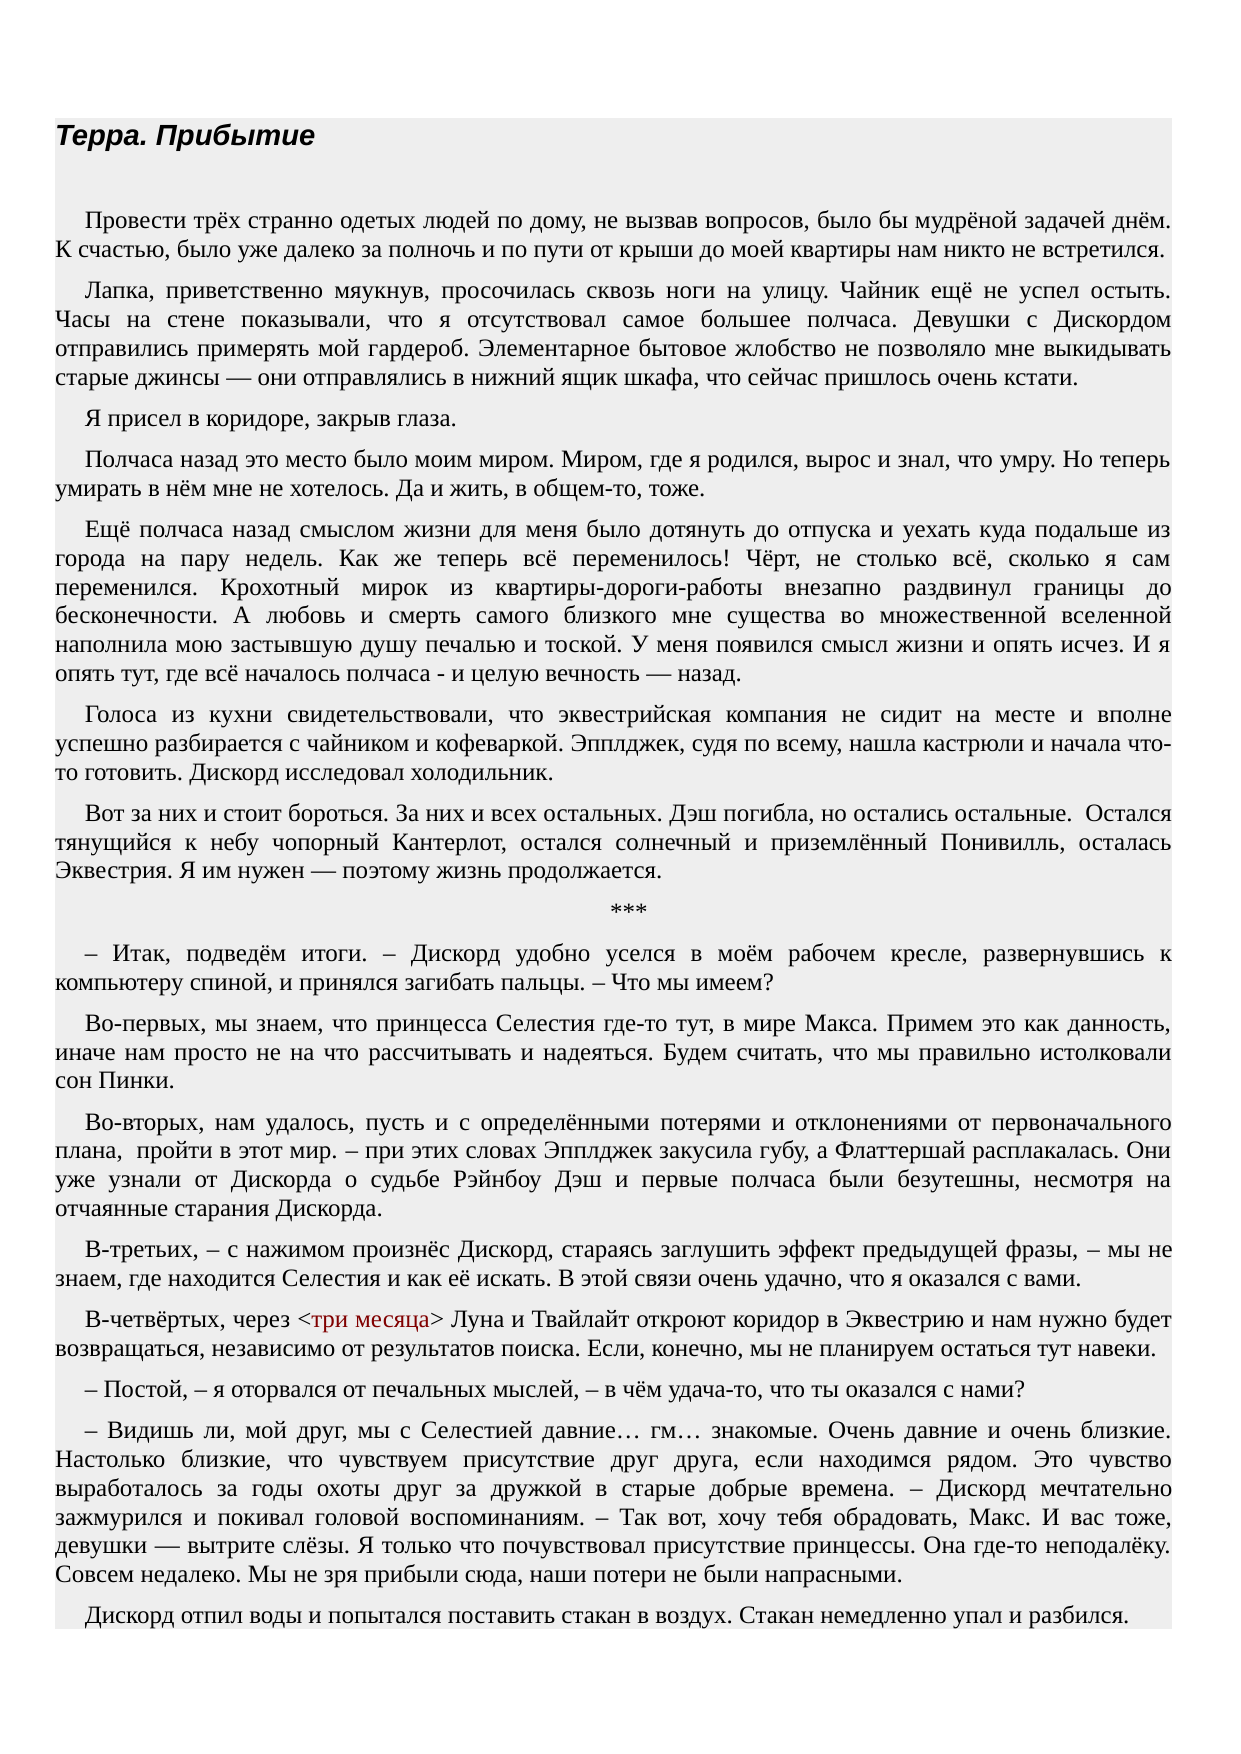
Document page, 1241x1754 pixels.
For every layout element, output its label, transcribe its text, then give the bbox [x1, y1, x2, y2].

text – Видишь ли, мой друг, мы с Селестией давние… гм… знакомые. Очень давние и очень близкие. Настолько близкие, что чувствуем присутствие друг друга, если находимся рядом. Это чувство выработалось за годы охоты друг за дружкой в старые добрые времена. – Дискорд мечтательно зажмурился и покивал головой воспоминаниям. – Так вот, хочу тебя обрадовать, Макс. И вас тоже, девушки — вытрите слёзы. Я только что почувствовал присутствие принцессы. Она где-то неподалёку. Совсем недалеко. Мы не зря прибыли сюда, наши потери не были напрасными. [55, 1415, 1172, 1588]
text Провести трёх странно одетых людей по дому, не вызвав вопросов, было бы мудрёной задачей днём. К счастью, было уже далеко за полночь и по пути от крыши до моей квартиры нам никто не встретился. [55, 205, 1172, 263]
text – Постой, – я оторвался от печальных мыслей, – в чём удача-то, что ты оказался с нами? [55, 1374, 1172, 1403]
text В-третьих, – с нажимом произнёс Дискорд, стараясь заглушить эффект предыдущей фразы, – мы не знаем, где находится Селестия и как её искать. В этой связи очень удачно, что я оказался с вами. [55, 1234, 1172, 1292]
text В-четвёртых, через <три месяца> Луна и Твайлайт откроют коридор в Эквестрию и нам нужно будет возвращаться, независимо от результатов поиска. Если, конечно, мы не планируем остаться тут навеки. [55, 1304, 1172, 1362]
text Голоса из кухни свидетельствовали, что эквестрийская компания не сидит на месте и вполне успешно разбирается с чайником и кофеваркой. Эпплджек, судя по всему, нашла кастрюли и начала что-то готовить. Дискорд исследовал холодильник. [55, 699, 1172, 785]
text Ещё полчаса назад смыслом жизни для меня было дотянуть до отпуска и уехать куда подальше из города на пару недель. Как же теперь всё переменилось! Чёрт, не столько всё, сколько я сам переменился. Крохотный мирок из квартиры-дороги-работы внезапно раздвинул границы до бесконечности. А любовь и смерть самого близкого мне существа во множественной вселенной наполнила мою застывшую душу печалью и тоской. У меня появился смысл жизни и опять исчез. И я опять тут, где всё началось полчаса - и целую вечность — назад. [55, 514, 1172, 687]
text Во-первых, мы знаем, что принцесса Селестия где-то тут, в мире Макса. Примем это как данность, иначе нам просто не на что рассчитывать и надеяться. Будем считать, что мы правильно истолковали сон Пинки. [55, 1008, 1172, 1094]
text Я присел в коридоре, закрыв глаза. [55, 403, 1172, 432]
text Дискорд отпил воды и попытался поставить стакан в воздух. Стакан немедленно упал и разбился. [55, 1600, 1172, 1629]
text – Итак, подведём итоги. – Дискорд удобно уселся в моём рабочем кресле, развернувшись к компьютеру спиной, и принялся загибать пальцы. – Что мы имеем? [55, 938, 1172, 995]
text Лапка, приветственно мяукнув, просочилась сквозь ноги на улицу. Чайник ещё не успел остыть. Часы на стене показывали, что я отсутствовал самое большее полчаса. Девушки с Дискордом отправились примерять мой гардероб. Элементарное бытовое жлобство не позволяло мне выкидывать старые джинсы — они отправлялись в нижний ящик шкафа, что сейчас пришлось очень кстати. [55, 275, 1172, 390]
text *** [55, 897, 1172, 925]
text Полчаса назад это место было моим миром. Миром, где я родился, вырос и знал, что умру. Но теперь умирать в нём мне не хотелось. Да и жить, в общем-то, тоже. [55, 444, 1172, 502]
subtitle Терра. Прибытие [55, 118, 1172, 152]
text Вот за них и стоит бороться. За них и всех остальных. Дэш погибла, но остались остальные. Остался тянущийся к небу чопорный Кантерлот, остался солнечный и приземлённый Понивилль, осталась Эквестрия. Я им нужен — поэтому жизнь продолжается. [55, 798, 1172, 884]
text Во-вторых, нам удалось, пусть и с определёнными потерями и отклонениями от первоначального плана, пройти в этот мир. – при этих словах Эпплджек закусила губу, а Флаттершай расплакалась. Они уже узнали от Дискорда о судьбе Рэйнбоу Дэш и первые полчаса были безутешны, несмотря на отчаянные старания Дискорда. [55, 1107, 1172, 1222]
